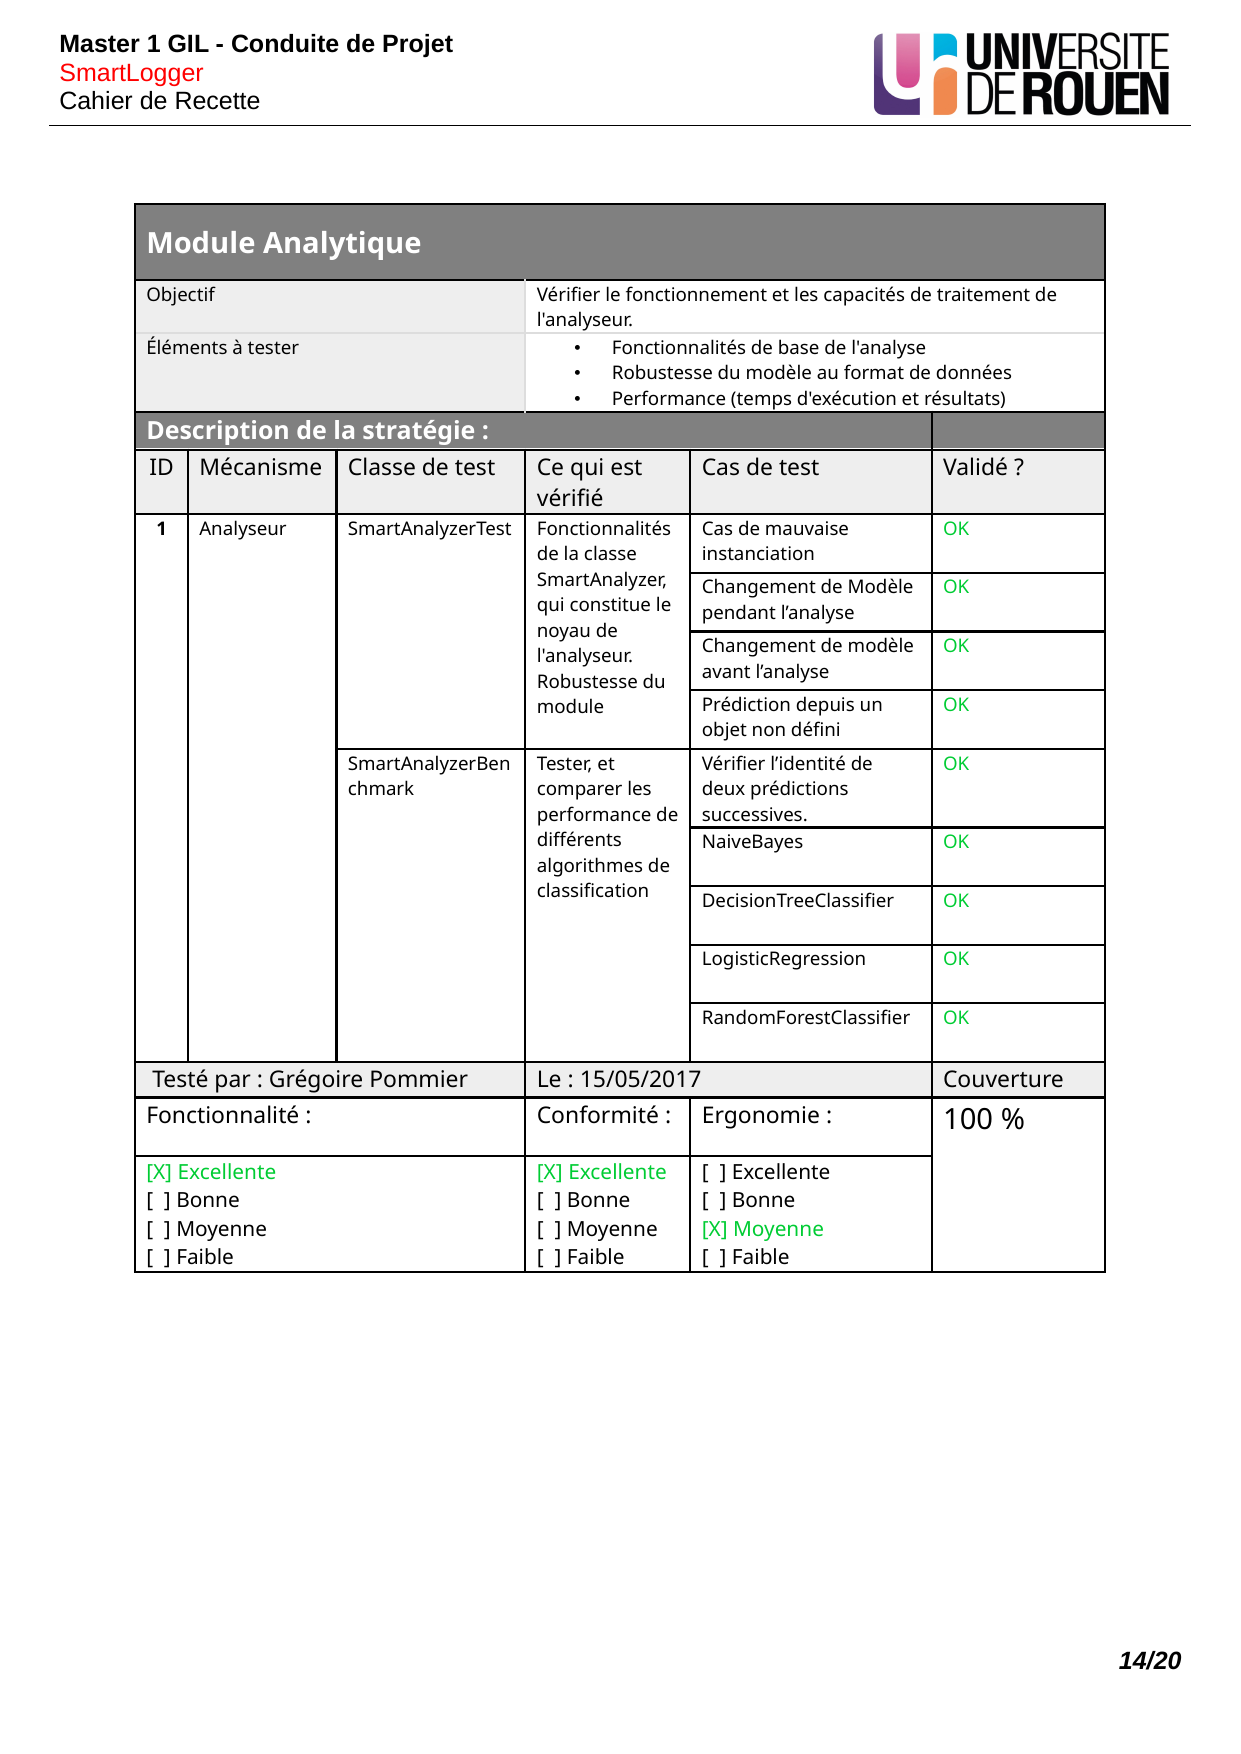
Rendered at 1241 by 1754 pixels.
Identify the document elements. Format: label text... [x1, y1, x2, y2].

table_cell Vérifier le fonctionnement et les capacités de traitement de l'analyseur. [526, 281, 1104, 332]
table_cell [ ] Excellente [ ] Bonne [X] Moyenne [ ] Faible [691, 1157, 931, 1271]
table_cell Conformité : [526, 1099, 689, 1155]
table_cell Fonctionnalités de la classe SmartAnalyzer, qui constitue le noyau de l'analyseur. Robustesse du module [526, 515, 689, 748]
table_cell [X] Excellente [ ] Bonne [ ] Moyenne [ ] Faible [526, 1157, 689, 1271]
table_cell OK [933, 887, 1104, 944]
table_cell Ergonomie : [691, 1099, 931, 1155]
table_cell Couverture [933, 1063, 1104, 1096]
table_cell OK [933, 633, 1104, 689]
table_cell OK [933, 574, 1104, 630]
table_cell Classe de test [338, 451, 524, 513]
table_cell OK [933, 750, 1104, 826]
table_cell OK [933, 691, 1104, 748]
table_cell Vérifier l’identité de deux prédictions successives. [691, 750, 931, 826]
table_cell OK [933, 1004, 1104, 1061]
table_cell Tester, et comparer les performance de différents algorithmes de classification [526, 750, 689, 1061]
table_cell Description de la stratégie : [136, 413, 931, 448]
table_cell RandomForestClassifier [691, 1004, 931, 1061]
table_cell Le : 15/05/2017 [526, 1063, 931, 1096]
table_cell SmartAnalyzerBenchmark [338, 750, 524, 1061]
table_cell NaiveBayes [691, 829, 931, 885]
table_cell 1 [136, 515, 187, 1061]
table_cell Cas de test [691, 451, 931, 513]
table_cell DecisionTreeClassifier [691, 887, 931, 944]
table_cell LogisticRegression [691, 946, 931, 1002]
table_cell Fonctionnalités de base de l'analyse Robustesse du modèle au format de données Performance (temps d'exécution et résultats) [526, 334, 1104, 411]
table_cell Changement de modèle avant l’analyse [691, 633, 931, 689]
table_cell Changement de Modèle pendant l’analyse [691, 574, 931, 630]
table_cell OK [933, 515, 1104, 572]
table_cell Testé par : Grégoire Pommier [136, 1063, 524, 1096]
table_cell 100 % [933, 1099, 1104, 1271]
table_cell OK [933, 829, 1104, 885]
table_cell Éléments à tester [136, 334, 524, 411]
table_cell [933, 413, 1104, 448]
table_cell OK [933, 946, 1104, 1002]
table_cell Analyseur [189, 515, 335, 1061]
table_cell Objectif [136, 281, 524, 332]
table_cell ID [136, 451, 187, 513]
table_cell Prédiction depuis un objet non défini [691, 691, 931, 748]
table_cell Cas de mauvaise instanciation [691, 515, 931, 572]
table_cell [X] Excellente [ ] Bonne [ ] Moyenne [ ] Faible [136, 1157, 524, 1271]
table_header Module Analytique [136, 205, 1104, 279]
table_cell Fonctionnalité : [136, 1099, 524, 1155]
table_cell Ce qui est vérifié [526, 451, 689, 513]
table_cell SmartAnalyzerTest [338, 515, 524, 748]
table_cell Mécanisme [189, 451, 335, 513]
table_cell Validé ? [933, 451, 1104, 513]
picture [872, 32, 1170, 118]
